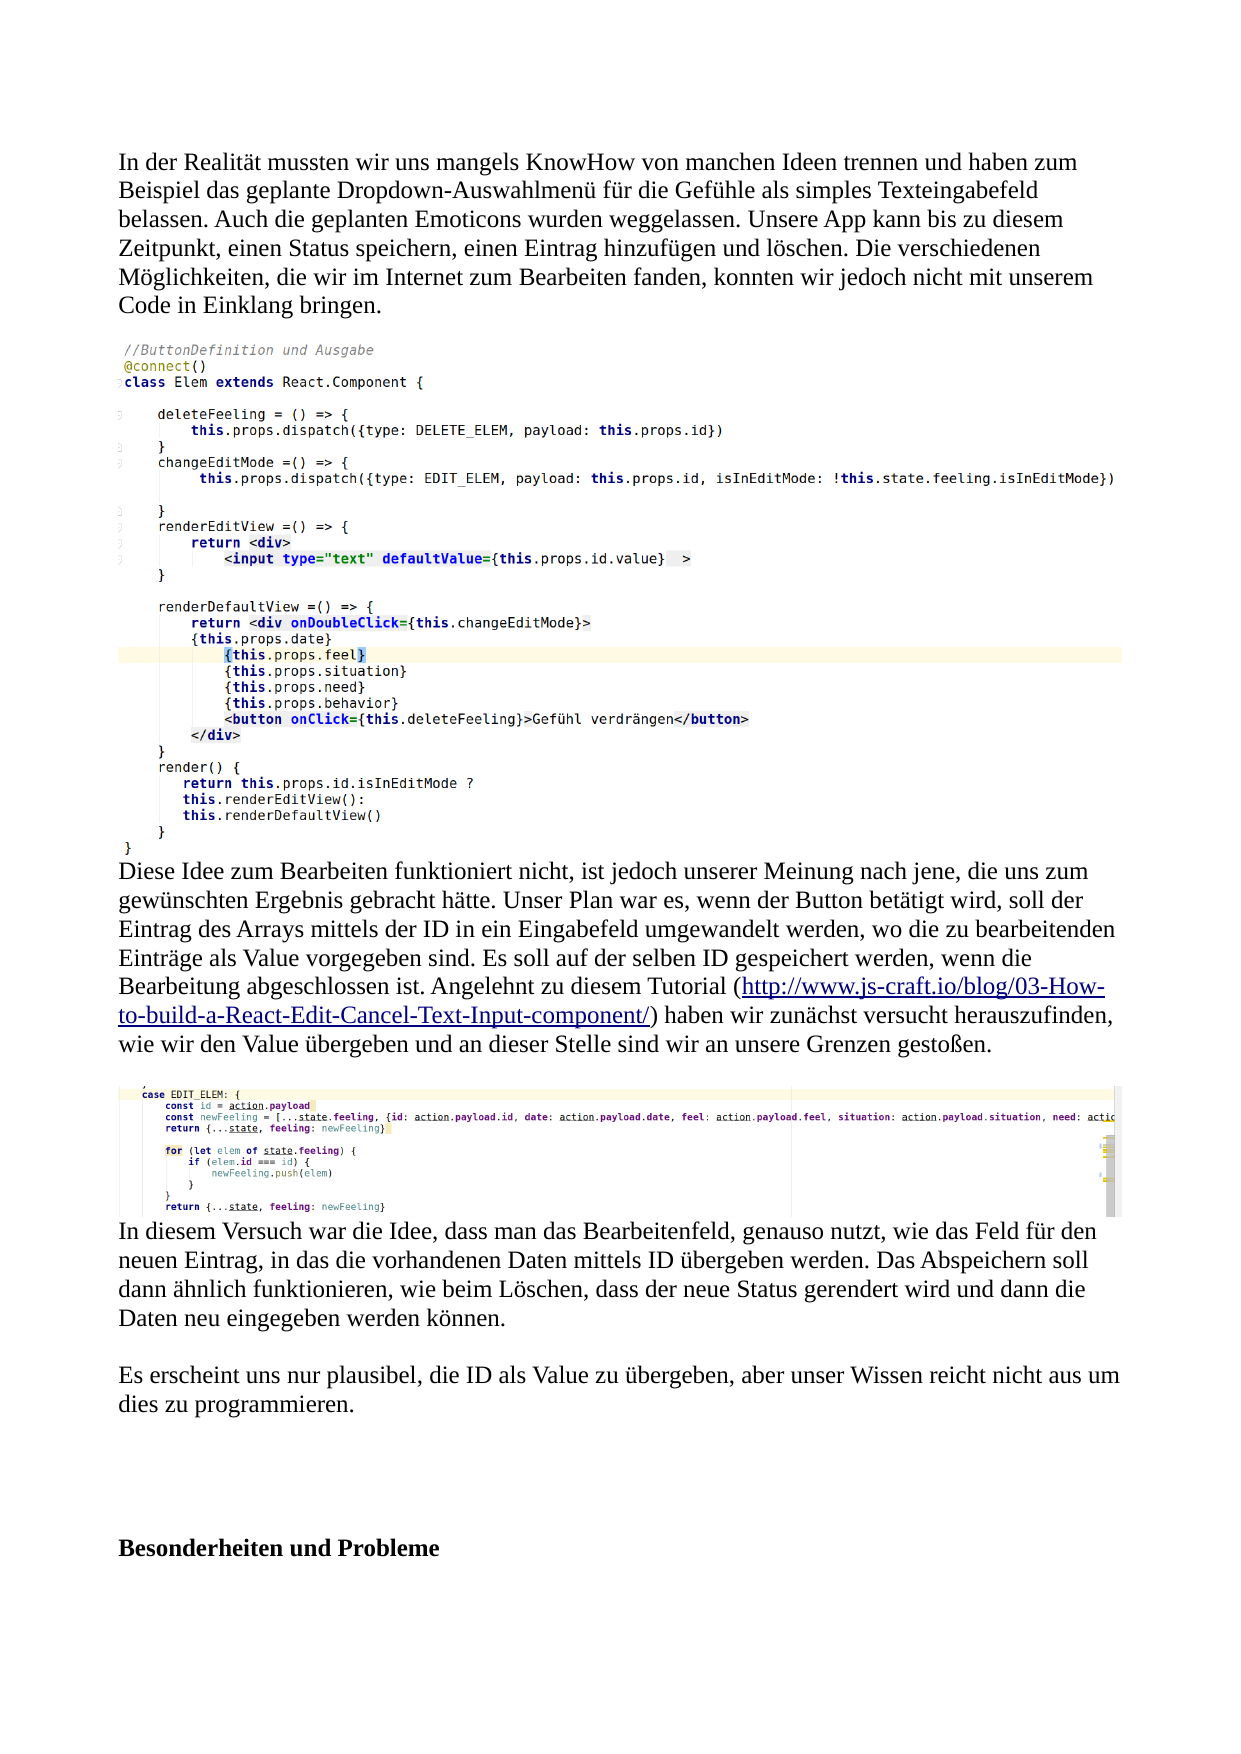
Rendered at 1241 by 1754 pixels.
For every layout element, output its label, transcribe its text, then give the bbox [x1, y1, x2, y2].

picture [118, 341, 1123, 857]
text In diesem Versuch war die Idee, dass man das Bearbeitenfeld, genauso nutzt, wie das Feld für den neuen Eintrag, in das die vorhandenen Daten mittels ID übergeben werden. Das Abspeichern soll dann ähnlich funktionieren, wie beim Löschen, dass der neue Status gerendert wird und dann die Daten neu eingegeben werden können. [118, 1217, 1122, 1331]
picture [118, 1086, 1123, 1217]
text In der Realität mussten wir uns mangels KnowHow von manchen Ideen trennen und haben zum Beispiel das geplante Dropdown-Auswahlmenü für die Gefühle als simples Texteingabefeld belassen. Auch die geplanten Emoticons wurden weggelassen. Unsere App kann bis zu diesem Zeitpunkt, einen Status speichern, einen Eintrag hinzufügen und löschen. Die verschiedenen Möglichkeiten, die wir im Internet zum Bearbeiten fanden, konnten wir jedoch nicht mit unserem Code in Einklang bringen. [118, 147, 1122, 319]
text Es erscheint uns nur plausibel, die ID als Value zu übergeben, aber unser Wissen reicht nicht aus um dies zu programmieren. [118, 1360, 1122, 1418]
text [118, 319, 1122, 341]
text Besonderheiten und Probleme [118, 1533, 1122, 1561]
text Diese Idee zum Bearbeiten funktioniert nicht, ist jedoch unserer Meinung nach jene, die uns zum gewünschten Ergebnis gebracht hätte. Unser Plan war es, wenn der Button betätigt wird, soll der Eintrag des Arrays mittels der ID in ein Eingabefeld umgewandelt werden, wo die zu bearbeitenden Einträge als Value vorgegeben sind. Es soll auf der selben ID gespeichert werden, wenn die Bearbeitung abgeschlossen ist. Angelehnt zu diesem Tutorial (http://www.js-craft.io/blog/03-How-to-build-a-React-Edit-Cancel-Text-Input-component/) haben wir zunächst versucht herauszufinden, wie wir den Value übergeben und an dieser Stelle sind wir an unsere Grenzen gestoßen. [118, 857, 1122, 1058]
